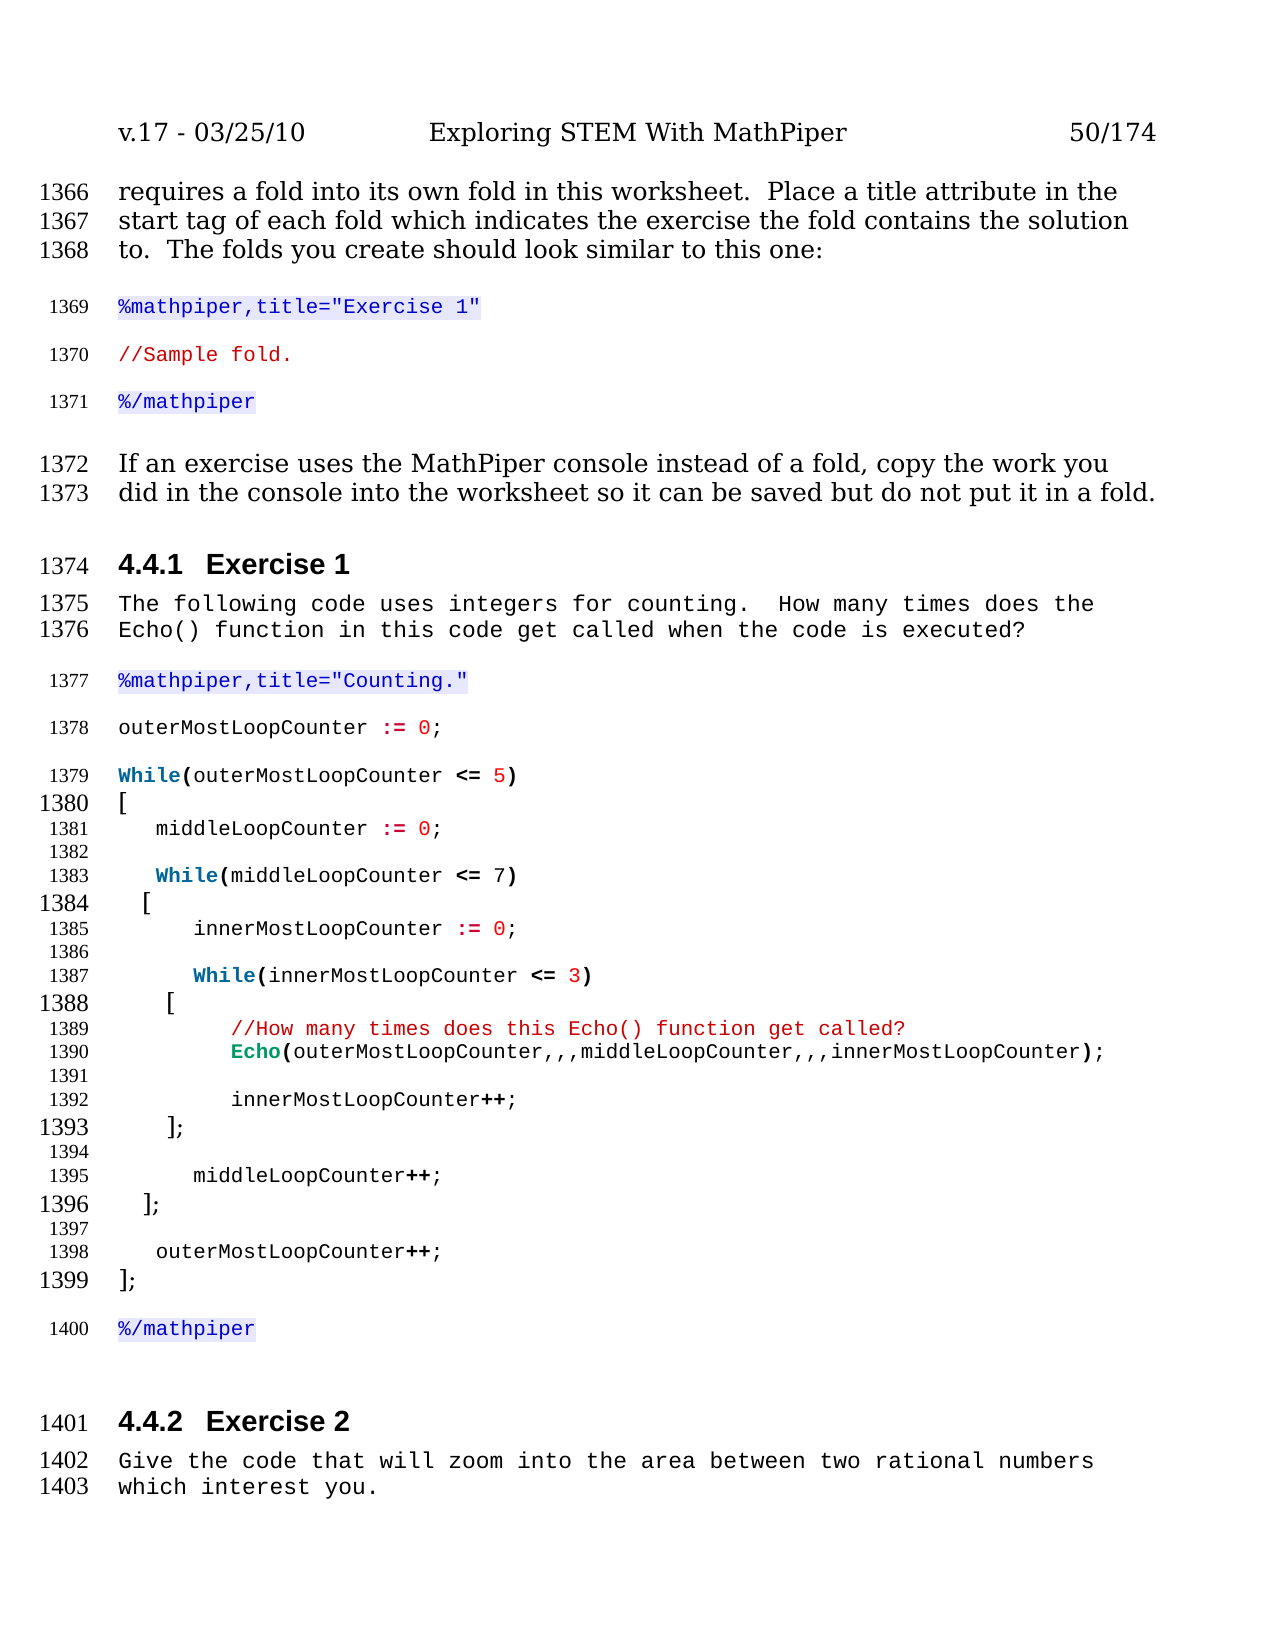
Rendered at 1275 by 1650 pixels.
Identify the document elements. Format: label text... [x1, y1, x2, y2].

text If an exercise uses the MathPiper console instead of a fold, copy the work you did in the console into the worksheet so it can be saved but do not put it in a fold. [118, 449, 1157, 508]
text outerMostLoopCounter++; [118, 1242, 1157, 1265]
text [ [118, 888, 1157, 918]
text ]; [118, 1189, 1157, 1218]
text requires a fold into its own fold in this worksheet. Place a title attribute in the start tag of each fold which indicates the exercise the fold contains the solution to. The folds you create should look similar to this one: [118, 177, 1157, 264]
subtitle Exercise 2 [118, 1404, 1157, 1438]
text %mathpiper,title="Exercise 1" [118, 296, 1157, 320]
text Give the code that will zoom into the area between two rational numbers which interest you. [118, 1450, 1157, 1502]
text [ [118, 988, 1157, 1018]
text While(middleLoopCounter <= 7) [118, 865, 1157, 888]
text middleLoopCounter++; [118, 1165, 1157, 1189]
text innerMostLoopCounter++; [118, 1089, 1157, 1112]
text //How many times does this Echo() function get called? [118, 1018, 1157, 1041]
text %mathpiper,title="Counting." [118, 670, 1157, 694]
text While(innerMostLoopCounter <= 3) [118, 965, 1157, 988]
subtitle Exercise 1 [118, 547, 1157, 580]
text [ [118, 788, 1157, 817]
text //Sample fold. [118, 343, 1157, 367]
text middleLoopCounter := 0; [118, 817, 1157, 841]
text Echo(outerMostLoopCounter,,,middleLoopCounter,,,innerMostLoopCounter); [118, 1041, 1157, 1065]
text ]; [118, 1265, 1157, 1294]
text While(outerMostLoopCounter <= 5) [118, 765, 1157, 788]
text outerMostLoopCounter := 0; [118, 717, 1157, 741]
text %/mathpiper [118, 1318, 1157, 1342]
text innerMostLoopCounter := 0; [118, 918, 1157, 941]
text The following code uses integers for counting. How many times does the Echo() function in this code get called when the code is executed? [118, 592, 1157, 644]
text ]; [118, 1112, 1157, 1141]
text %/mathpiper [118, 391, 1157, 414]
